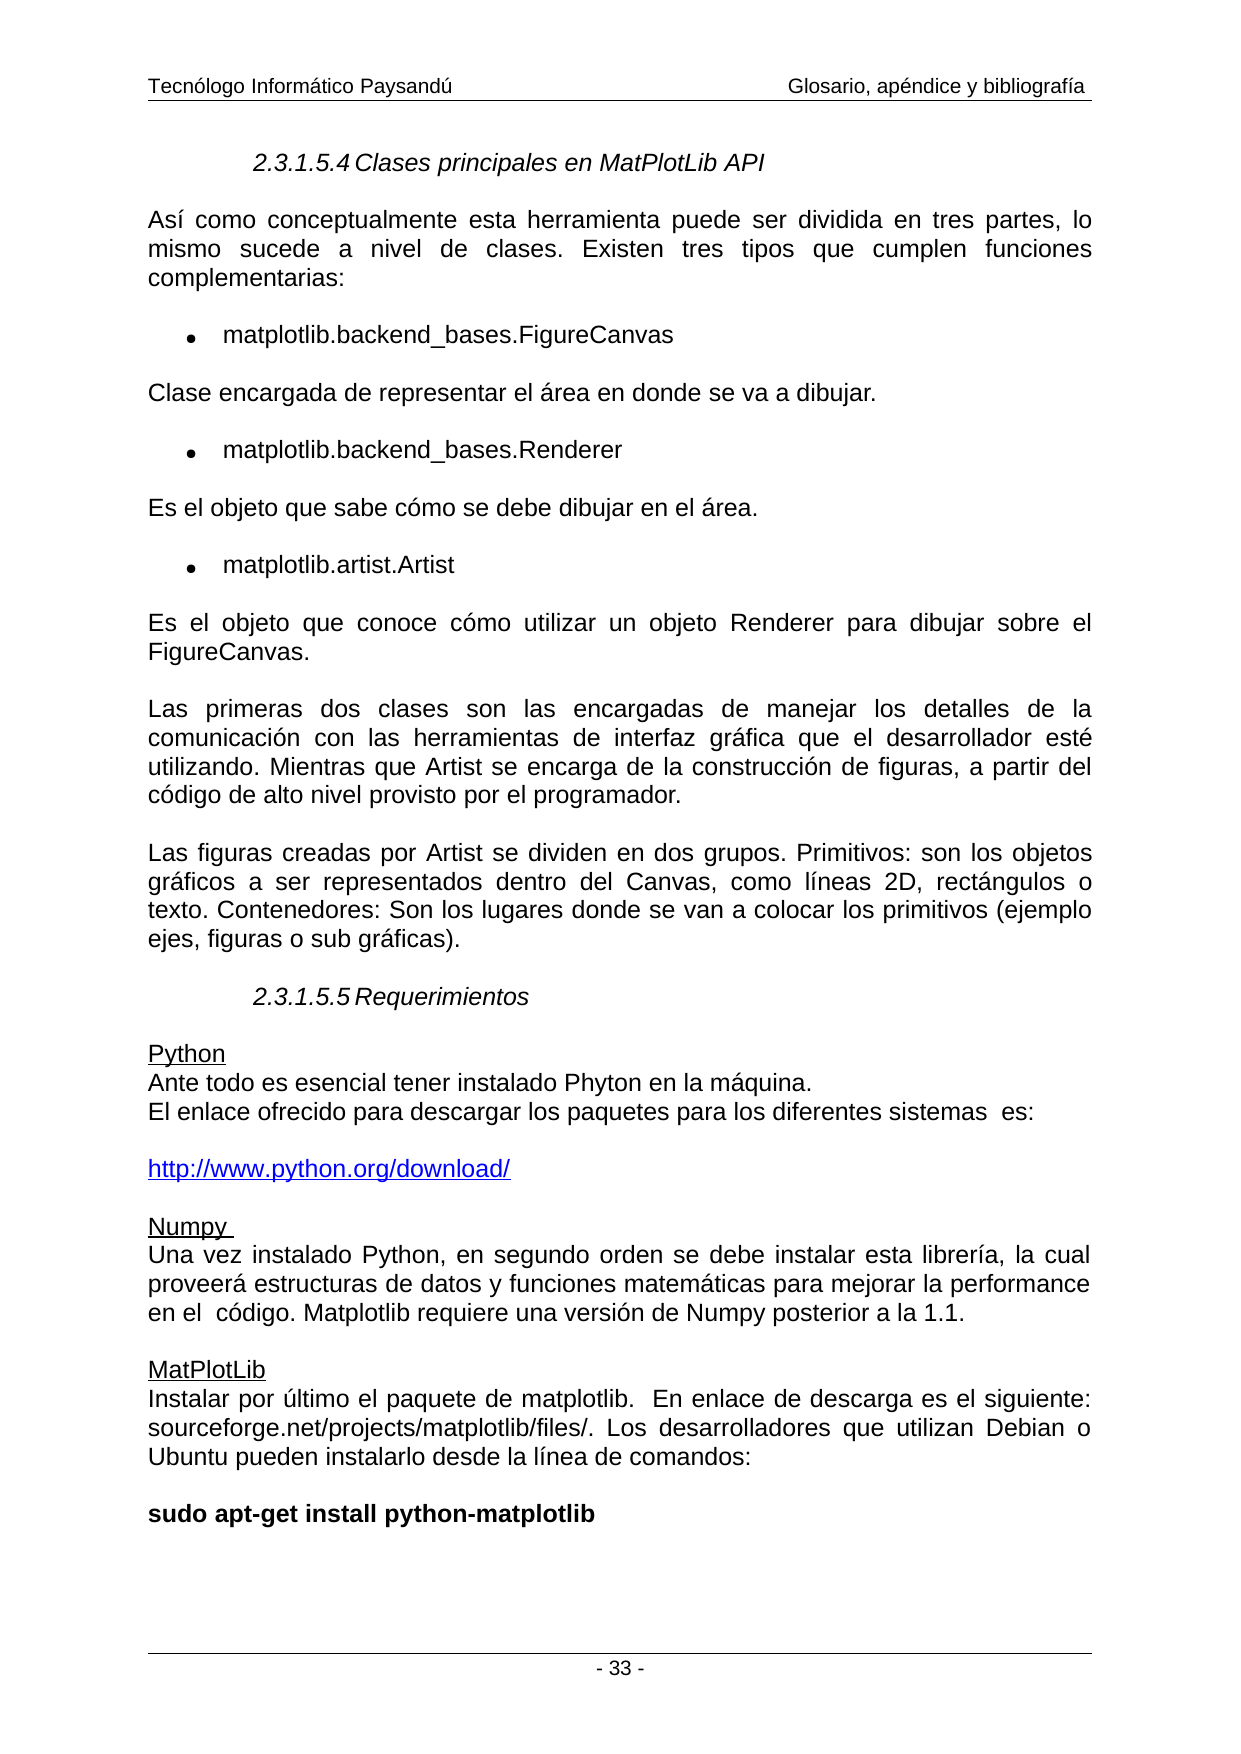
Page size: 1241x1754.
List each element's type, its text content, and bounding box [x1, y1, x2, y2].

text MatPlotLib [148, 1355, 1092, 1384]
subtitle Requerimientos [253, 981, 1092, 1010]
text Las figuras creadas por Artist se dividen en dos grupos. Primitivos: son los objetos gráficos a ser representados dentro del Canvas, como líneas 2D, rectángulos o texto. Contenedores: Son los lugares donde se van a colocar los primitivos (ejemplo ejes, figuras o sub gráficas). [148, 838, 1092, 953]
text Es el objeto que conoce cómo utilizar un objeto Renderer para dibujar sobre el FigureCanvas. [148, 608, 1092, 665]
text Las primeras dos clases son las encargadas de manejar los detalles de la comunicación con las herramientas de interfaz gráfica que el desarrollador esté utilizando. Mientras que Artist se encarga de la construcción de figuras, a partir del código de alto nivel provisto por el programador. [148, 694, 1092, 809]
text sudo apt-get install python-matplotlib [148, 1499, 1092, 1528]
list matplotlib.backend_bases.Renderer [185, 435, 1092, 464]
text Una vez instalado Python, en segundo orden se debe instalar esta librería, la cual proveerá estructuras de datos y funciones matemáticas para mejorar la performance en el código. Matplotlib requiere una versión de Numpy posterior a la 1.1. [148, 1240, 1092, 1326]
text Python [148, 1039, 1092, 1068]
text Así como conceptualmente esta herramienta puede ser dividida en tres partes, lo mismo sucede a nivel de clases. Existen tres tipos que cumplen funciones complementarias: [148, 205, 1092, 291]
text Numpy [148, 1211, 1092, 1240]
text http://www.python.org/download/ [148, 1154, 1092, 1183]
text Es el objeto que sabe cómo se debe dibujar en el área. [148, 493, 1092, 521]
text Clase encargada de representar el área en donde se va a dibujar. [148, 378, 1092, 406]
subtitle Clases principales en MatPlotLib API [253, 148, 1092, 176]
text Ante todo es esencial tener instalado Phyton en la máquina. [148, 1068, 1092, 1096]
list matplotlib.backend_bases.FigureCanvas [185, 320, 1092, 349]
text Instalar por último el paquete de matplotlib. En enlace de descarga es el siguiente: sourceforge.net/projects/matplotlib/files/. Los desarrolladores que utilizan Debian o Ubuntu pueden instalarlo desde la línea de comandos: [148, 1384, 1092, 1470]
text El enlace ofrecido para descargar los paquetes para los diferentes sistemas es: [148, 1096, 1092, 1125]
list matplotlib.artist.Artist [185, 550, 1092, 579]
